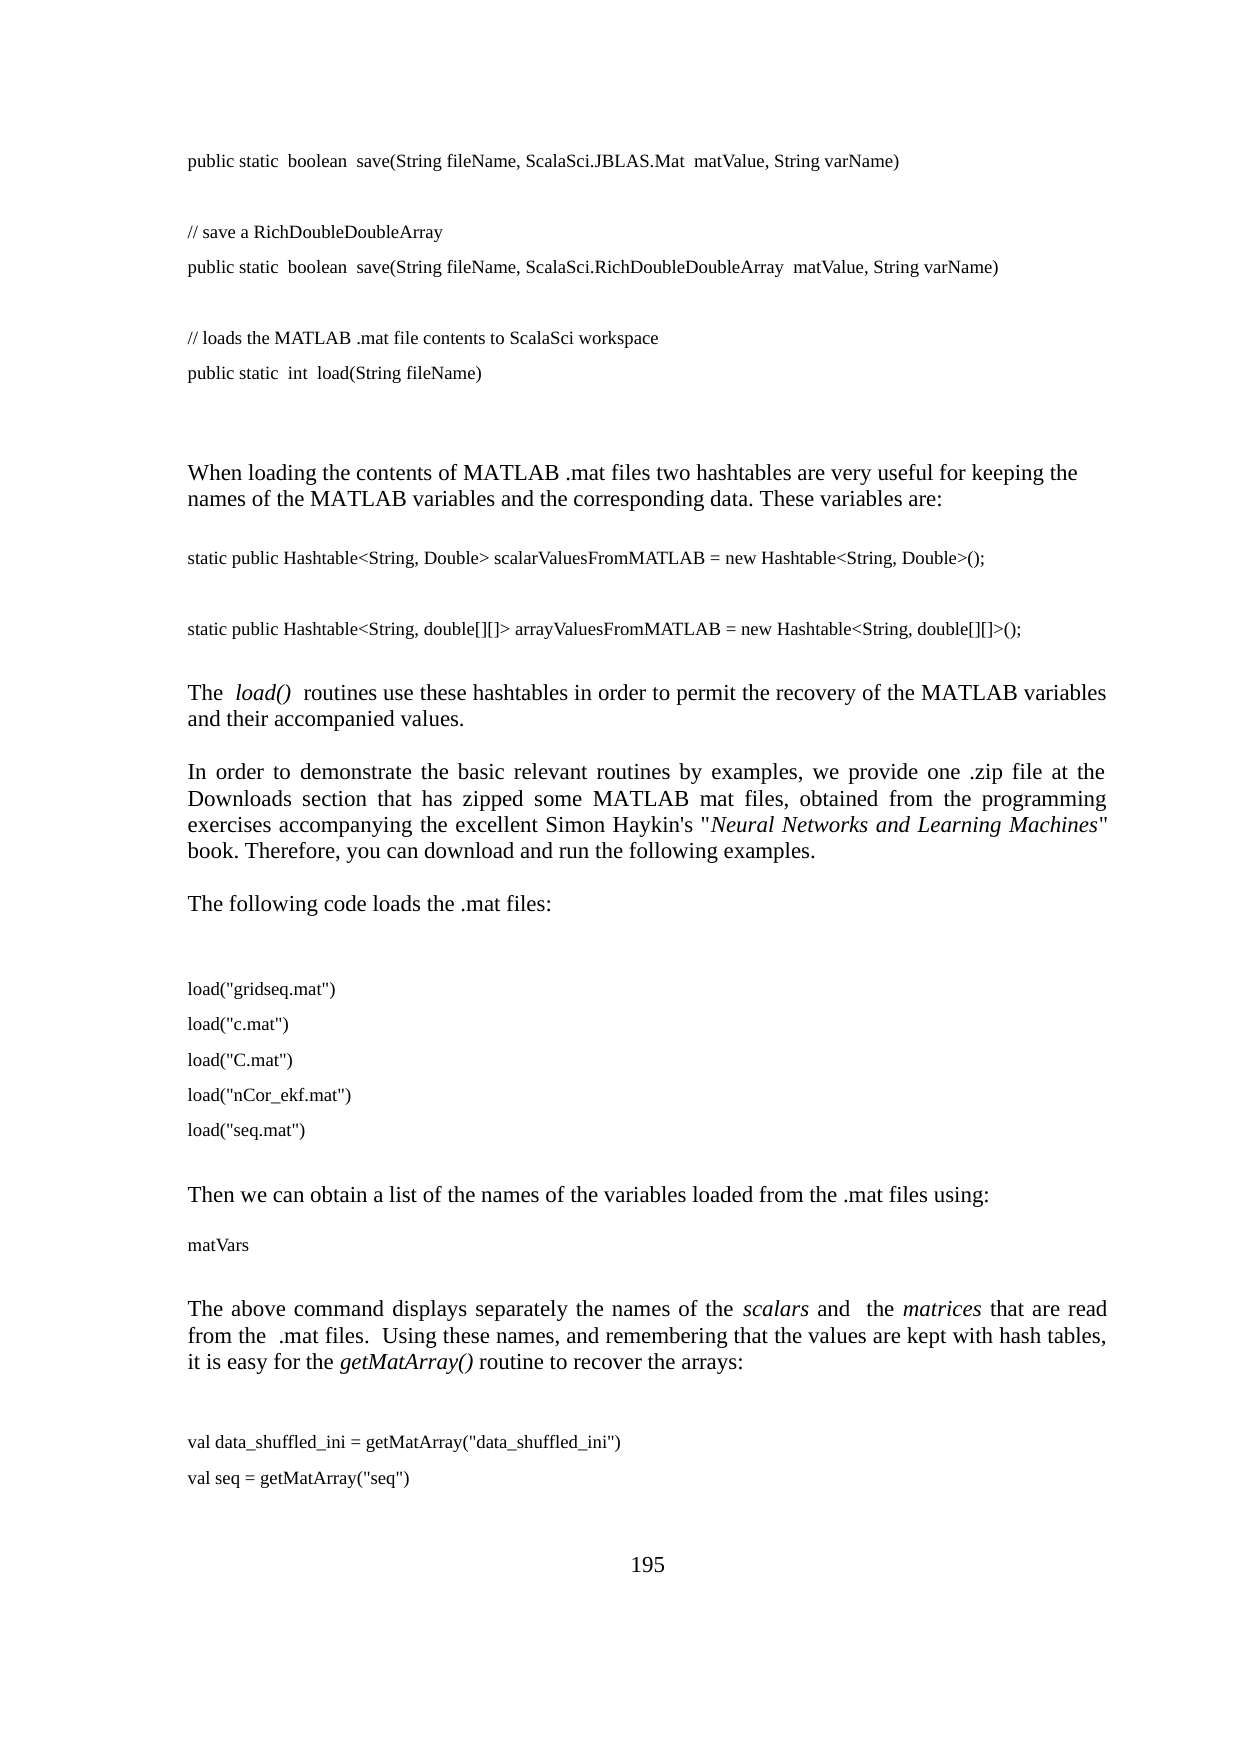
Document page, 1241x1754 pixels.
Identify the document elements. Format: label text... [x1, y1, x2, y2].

text matVars [187, 1234, 1108, 1255]
text // save a RichDoubleDoubleArray [187, 221, 1108, 242]
text The above command displays separately the names of the scalars and the matrices that are read from the .mat files. Using these names, and remembering that the values are kept with hash tables, it is easy for the getMatArray() routine to recover the arrays: [187, 1295, 1108, 1374]
text In order to demonstrate the basic relevant routines by examples, we provide one .zip file at the Downloads section that has zipped some MATLAB mat files, obtained from the programming exercises accompanying the excellent Simon Haykin's "Neural Networks and Learning Machines" book. Therefore, you can download and run the following examples. [187, 758, 1108, 864]
text public static int load(String fileName) [187, 362, 1108, 383]
text The following code loads the .mat files: [187, 890, 1108, 916]
text val seq = getMatArray("seq") [187, 1467, 1108, 1488]
text load("c.mat") [187, 1013, 1108, 1035]
text public static boolean save(String fileName, ScalaSci.RichDoubleDoubleArray matValue, String varName) [187, 256, 1108, 277]
text load("nCor_ekf.mat") [187, 1084, 1108, 1106]
text static public Hashtable<String, Double> scalarValuesFromMATLAB = new Hashtable<String, Double>(); [187, 547, 1108, 568]
text load("C.mat") [187, 1049, 1108, 1070]
text public static boolean save(String fileName, ScalaSci.JBLAS.Mat matValue, String varName) [187, 150, 1108, 172]
text val data_shuffled_ini = getMatArray("data_shuffled_ini") [187, 1431, 1108, 1453]
text Then we can obtain a list of the names of the variables loaded from the .mat files using: [187, 1181, 1108, 1207]
text The load() routines use these hashtables in order to permit the recovery of the MATLAB variables and their accompanied values. [187, 679, 1108, 732]
text static public Hashtable<String, double[][]> arrayValuesFromMATLAB = new Hashtable<String, double[][]>(); [187, 617, 1108, 639]
text load("seq.mat") [187, 1119, 1108, 1141]
text // loads the MATLAB .mat file contents to ScalaSci workspace [187, 327, 1108, 348]
text When loading the contents of MATLAB .mat files two hashtables are very useful for keeping the names of the MATLAB variables and the corresponding data. These variables are: [187, 459, 1108, 512]
text load("gridseq.mat") [187, 978, 1108, 999]
